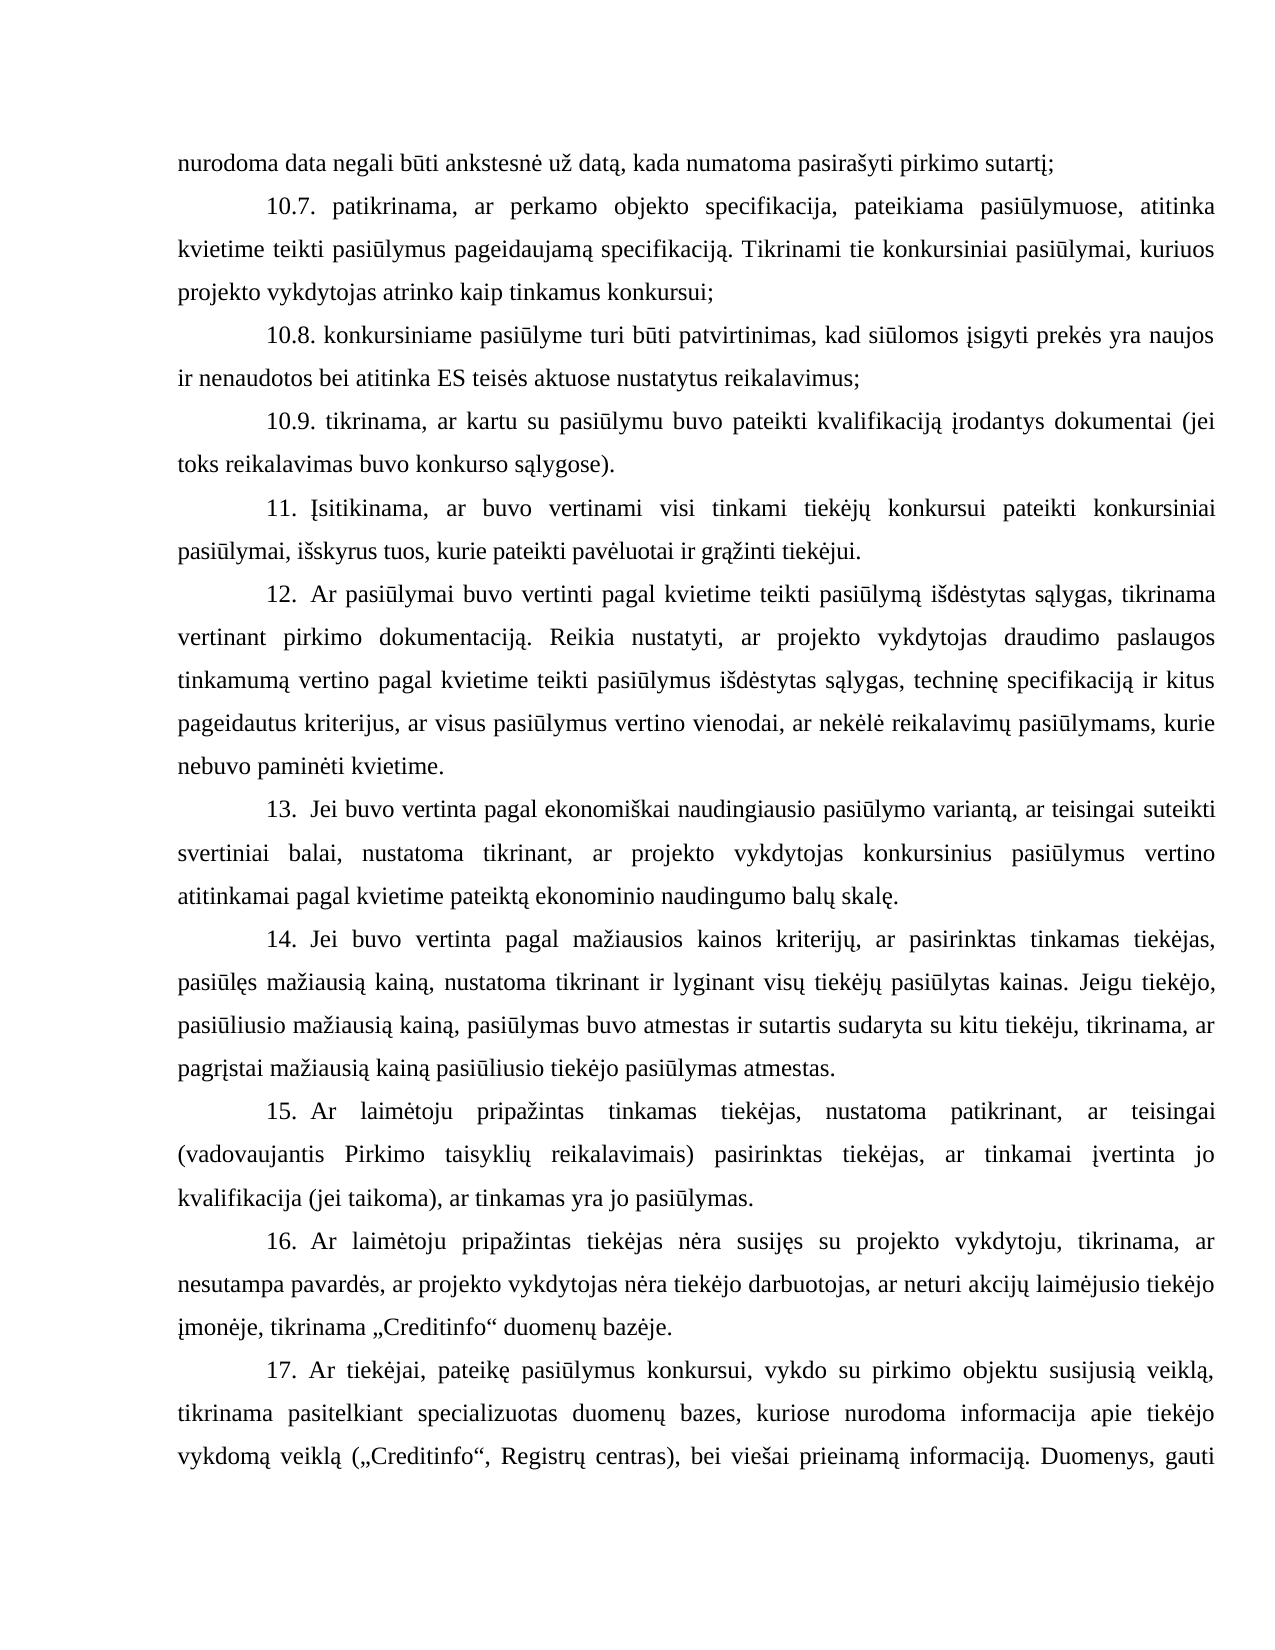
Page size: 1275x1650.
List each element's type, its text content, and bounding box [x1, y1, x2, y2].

text 13. Jei buvo vertinta pagal ekonomiškai naudingiausio pasiūlymo variantą, ar teisingai suteikti svertiniai balai, nustatoma tikrinant, ar projekto vykdytojas konkursinius pasiūlymus vertino atitinkamai pagal kvietime pateiktą ekonominio naudingumo balų skalę. [177, 794, 1216, 909]
text nurodoma data negali būti ankstesnė už datą, kada numatoma pasirašyti pirkimo sutartį; [177, 148, 1216, 176]
text 14. Jei buvo vertinta pagal mažiausios kainos kriterijų, ar pasirinktas tinkamas tiekėjas, pasiūlęs mažiausią kainą, nustatoma tikrinant ir lyginant visų tiekėjų pasiūlytas kainas. Jeigu tiekėjo, pasiūliusio mažiausią kainą, pasiūlymas buvo atmestas ir sutartis sudaryta su kitu tiekėju, tikrinama, ar pagrįstai mažiausią kainą pasiūliusio tiekėjo pasiūlymas atmestas. [177, 924, 1216, 1082]
text 10.9. tikrinama, ar kartu su pasiūlymu buvo pateikti kvalifikaciją įrodantys dokumentai (jei toks reikalavimas buvo konkurso sąlygose). [177, 406, 1216, 478]
text 12. Ar pasiūlymai buvo vertinti pagal kvietime teikti pasiūlymą išdėstytas sąlygas, tikrinama vertinant pirkimo dokumentaciją. Reikia nustatyti, ar projekto vykdytojas draudimo paslaugos tinkamumą vertino pagal kvietime teikti pasiūlymus išdėstytas sąlygas, techninę specifikaciją ir kitus pageidautus kriterijus, ar visus pasiūlymus vertino vienodai, ar nekėlė reikalavimų pasiūlymams, kurie nebuvo paminėti kvietime. [177, 579, 1216, 780]
text 17. Ar tiekėjai, pateikę pasiūlymus konkursui, vykdo su pirkimo objektu susijusią veiklą, tikrinama pasitelkiant specializuotas duomenų bazes, kuriose nurodoma informacija apie tiekėjo vykdomą veiklą („Creditinfo“, Registrų centras), bei viešai prieinamą informaciją. Duomenys, gauti [177, 1355, 1216, 1470]
text 10.8. konkursiniame pasiūlyme turi būti patvirtinimas, kad siūlomos įsigyti prekės yra naujos ir nenaudotos bei atitinka ES teisės aktuose nustatytus reikalavimus; [177, 320, 1216, 392]
text 10.7. patikrinama, ar perkamo objekto specifikacija, pateikiama pasiūlymuose, atitinka kvietime teikti pasiūlymus pageidaujamą specifikaciją. Tikrinami tie konkursiniai pasiūlymai, kuriuos projekto vykdytojas atrinko kaip tinkamus konkursui; [177, 191, 1216, 306]
text 15. Ar laimėtoju pripažintas tinkamas tiekėjas, nustatoma patikrinant, ar teisingai (vadovaujantis Pirkimo taisyklių reikalavimais) pasirinktas tiekėjas, ar tinkamai įvertinta jo kvalifikacija (jei taikoma), ar tinkamas yra jo pasiūlymas. [177, 1096, 1216, 1211]
text 11. Įsitikinama, ar buvo vertinami visi tinkami tiekėjų konkursui pateikti konkursiniai pasiūlymai, išskyrus tuos, kurie pateikti pavėluotai ir grąžinti tiekėjui. [177, 493, 1216, 564]
text 16. Ar laimėtoju pripažintas tiekėjas nėra susijęs su projekto vykdytoju, tikrinama, ar nesutampa pavardės, ar projekto vykdytojas nėra tiekėjo darbuotojas, ar neturi akcijų laimėjusio tiekėjo įmonėje, tikrinama „Creditinfo“ duomenų bazėje. [177, 1226, 1216, 1341]
